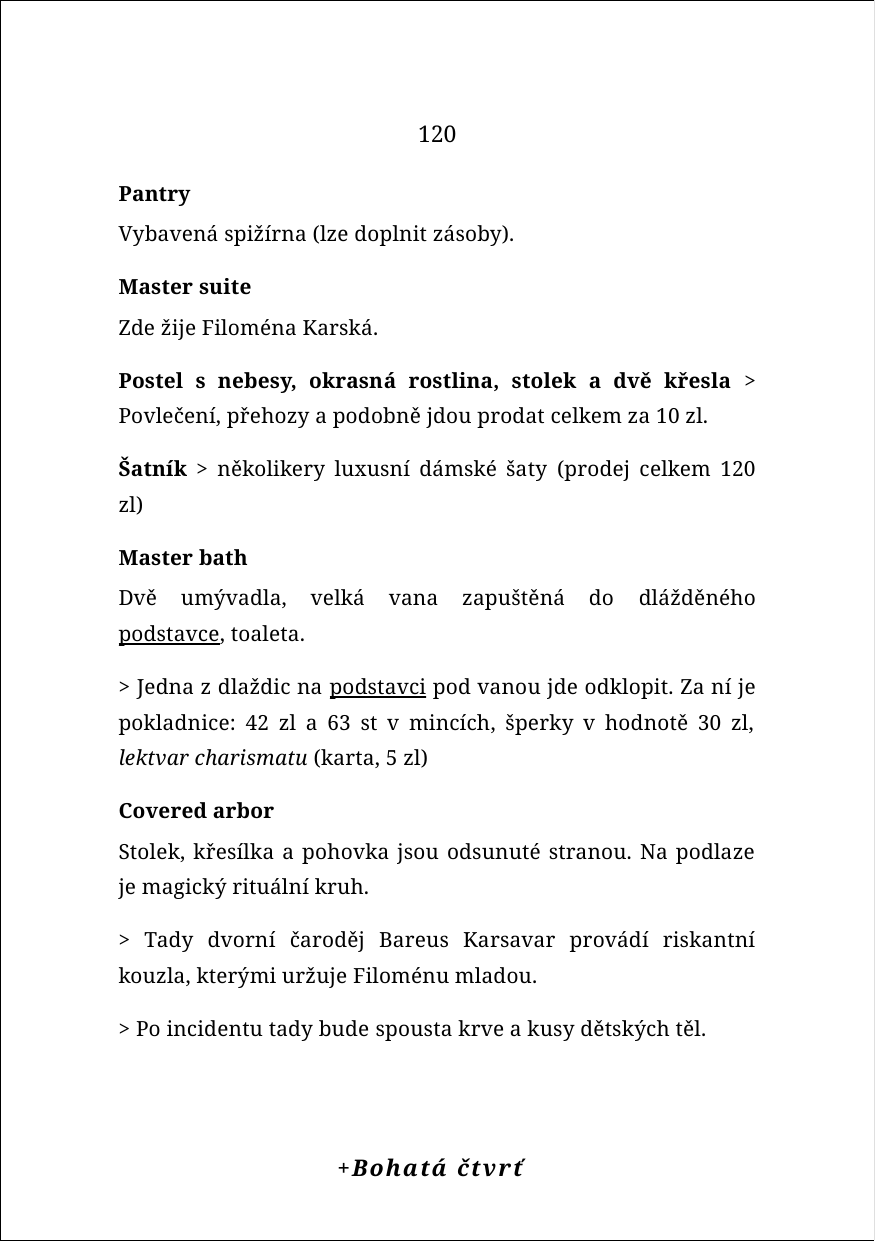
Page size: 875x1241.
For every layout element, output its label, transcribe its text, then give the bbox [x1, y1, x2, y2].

text Dvě umývadla, velká vana zapuštěná do dlážděného podstavce, toaleta. [118, 583, 756, 647]
text > Po incidentu tady bude spousta krve a kusy dětských těl. [118, 1014, 756, 1043]
text Zde žije Filoména Karská. [118, 313, 756, 341]
subtitle Pantry [118, 179, 756, 207]
text Vybavená spižírna (lze doplnit zásoby). [118, 219, 756, 248]
text Postel s nebesy, okrasná rostlina, stolek a dvě křesla > Povlečení, přehozy a podobně jdou prodat celkem za 10 zl. [118, 366, 756, 430]
text Šatník > několikery luxusní dámské šaty (prodej celkem 120 zl) [118, 454, 756, 518]
subtitle Covered arbor [118, 797, 756, 825]
subtitle Master bath [118, 543, 756, 572]
text > Tady dvorní čaroděj Bareus Karsavar provádí riskantní kouzla, kterými uržuje Filoménu mladou. [118, 926, 756, 989]
text > Jedna z dlaždic na podstavci pod vanou jde odklopit. Za ní je pokladnice: 42 zl a 63 st v mincích, šperky v hodnotě 30 zl, lektvar charismatu (karta, 5 zl) [118, 672, 756, 772]
text Stolek, křesílka a pohovka jsou odsunuté stranou. Na podlaze je magický rituální kruh. [118, 837, 756, 901]
subtitle Master suite [118, 272, 756, 301]
